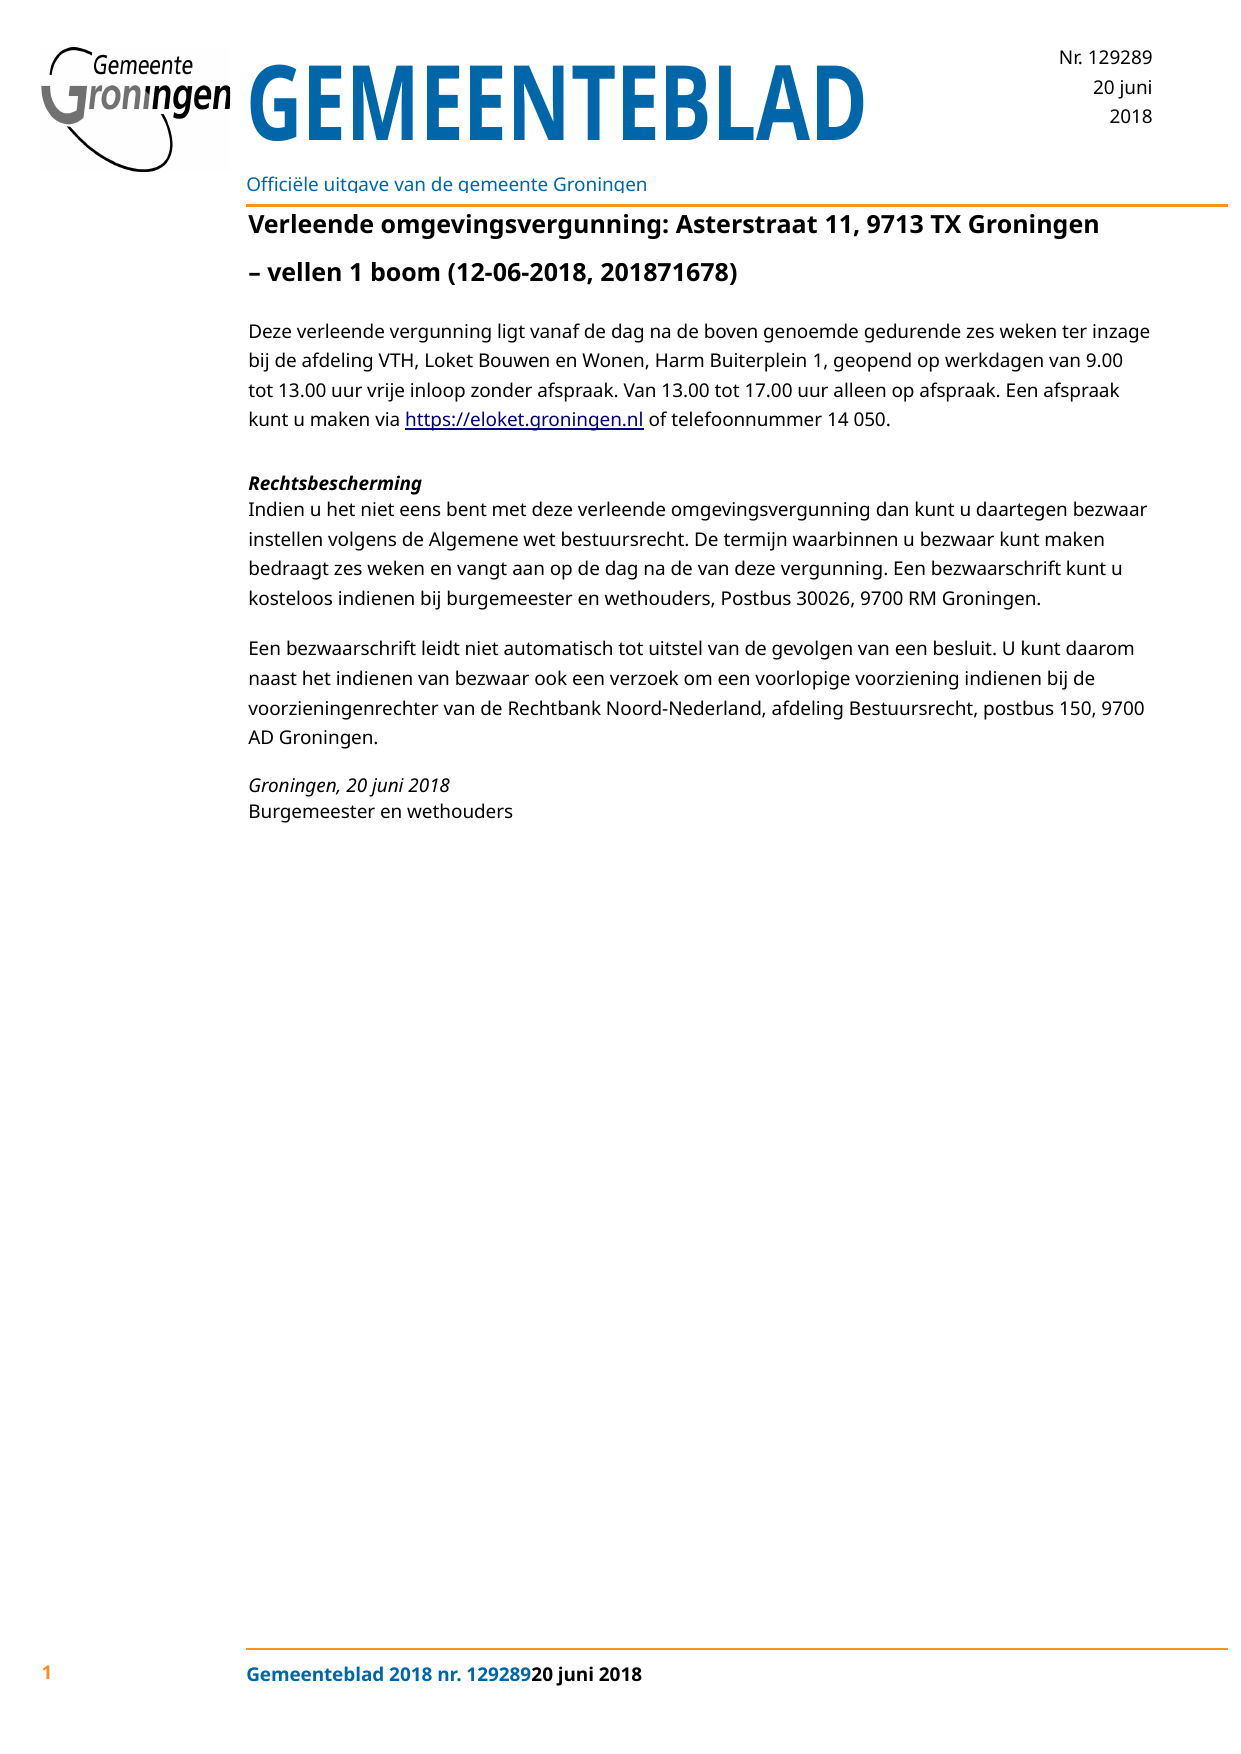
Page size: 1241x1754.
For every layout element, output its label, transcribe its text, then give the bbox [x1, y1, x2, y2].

text Verleende omgevingsvergunning: Asterstraat 11, 9713 TX Groningen – vellen 1 boom (12-06-2018, 201871678) [248, 207, 1152, 288]
text Een bezwaarschrift leidt niet automatisch tot uitstel van de gevolgen van een besluit. U kunt daarom naast het indienen van bezwaar ook een verzoek om een voorlopige voorziening indienen bij de voorzieningenrechter van de Rechtbank Noord-Nederland, afdeling Bestuursrecht, postbus 150, 9700 AD Groningen. [248, 636, 1152, 750]
text Groningen, 20 juni 2018 [248, 772, 1152, 798]
text Burgemeester en wethouders [248, 798, 1152, 823]
picture [41, 47, 231, 172]
text Rechtsbescherming [248, 471, 1152, 496]
text Deze verleende vergunning ligt vanaf de dag na de boven genoemde gedurende zes weken ter inzage bij de afdeling VTH, Loket Bouwen en Wonen, Harm Buiterplein 1, geopend op werkdagen van 9.00 tot 13.00 uur vrije inloop zonder afspraak. Van 13.00 tot 17.00 uur alleen op afspraak. Een afspraak kunt u maken via https://eloket.groningen.nl of telefoonnummer 14 050. [248, 318, 1152, 432]
text Indien u het niet eens bent met deze verleende omgevingsvergunning dan kunt u daartegen bezwaar instellen volgens de Algemene wet bestuursrecht. De termijn waarbinnen u bezwaar kunt maken bedraagt zes weken en vangt aan op de dag na de van deze vergunning. Een bezwaarschrift kunt u kosteloos indienen bij burgemeester en wethouders, Postbus 30026, 9700 RM Groningen. [248, 496, 1152, 611]
